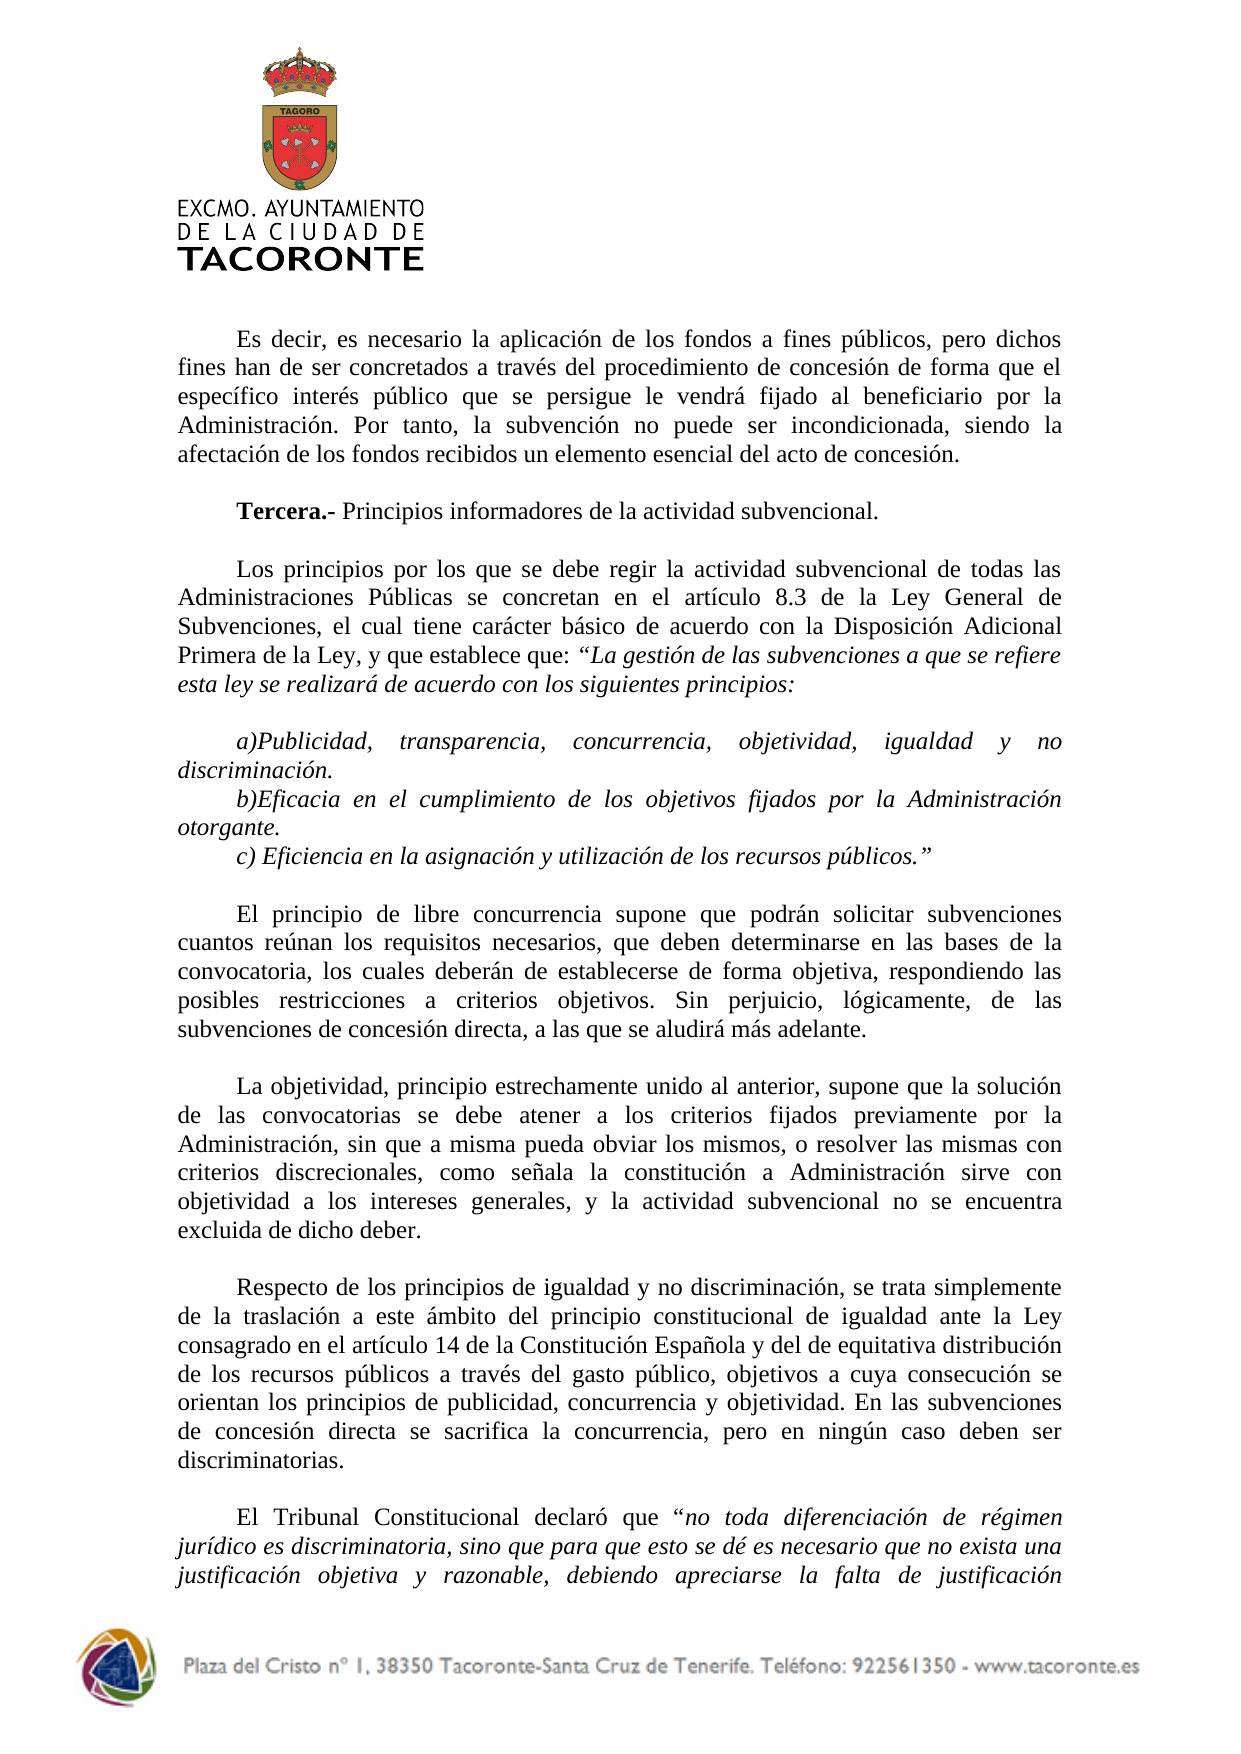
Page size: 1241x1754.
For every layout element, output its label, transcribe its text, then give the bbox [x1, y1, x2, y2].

text Respecto de los principios de igualdad y no discriminación, se trata simplemente de la traslación a este ámbito del principio constitucional de igualdad ante la Ley consagrado en el artículo 14 de la Constitución Española y del de equitativa distribución de los recursos públicos a través del gasto público, objetivos a cuya consecución se orientan los principios de publicidad, concurrencia y objetividad. En las subvenciones de concesión directa se sacrifica la concurrencia, pero en ningún caso deben ser discriminatorias. [177, 1272, 1063, 1474]
text esta ley se realizará de acuerdo con los siguientes principios: [177, 669, 1063, 697]
text El principio de libre concurrencia supone que podrán solicitar subvenciones cuantos reúnan los requisitos necesarios, que deben determinarse en las bases de la convocatoria, los cuales deberán de establecerse de forma objetiva, respondiendo las posibles restricciones a criterios objetivos. Sin perjuicio, lógicamente, de las subvenciones de concesión directa, a las que se aludirá más adelante. [177, 899, 1063, 1042]
text El Tribunal Constitucional declaró que “no toda diferenciación de régimen jurídico es discriminatoria, sino que para que esto se dé es necesario que no exista una justificación objetiva y razonable, debiendo apreciarse la falta de justificación [177, 1502, 1063, 1589]
text Los principios por los que se debe regir la actividad subvencional de todas las Administraciones Públicas se concretan en el artículo 8.3 de la Ley General de Subvenciones, el cual tiene carácter básico de acuerdo con la Disposición Adicional Primera de la Ley, y que establece que: “La gestión de las subvenciones a que se refiere [177, 554, 1063, 669]
text c) Eficiencia en la asignación y utilización de los recursos públicos.” [177, 841, 1063, 870]
text Tercera.- Principios informadores de la actividad subvencional. [177, 496, 1063, 525]
picture [177, 47, 424, 271]
text Es decir, es necesario la aplicación de los fondos a fines públicos, pero dichos fines han de ser concretados a través del procedimiento de concesión de forma que el específico interés público que se persigue le vendrá fijado al beneficiario por la Administración. Por tanto, la subvención no puede ser incondicionada, siendo la afectación de los fondos recibidos un elemento esencial del acto de concesión. [177, 324, 1063, 467]
text b)Eficacia en el cumplimiento de los objetivos fijados por la Administración otorgante. [177, 784, 1063, 841]
text a)Publicidad, transparencia, concurrencia, objetividad, igualdad y no discriminación. [177, 726, 1063, 784]
text La objetividad, principio estrechamente unido al anterior, supone que la solución de las convocatorias se debe atener a los criterios fijados previamente por la Administración, sin que a misma pueda obviar los mismos, o resolver las mismas con criterios discrecionales, como señala la constitución a Administración sirve con objetividad a los intereses generales, y la actividad subvencional no se encuentra excluida de dicho deber. [177, 1071, 1063, 1244]
picture [71, 1616, 1150, 1722]
